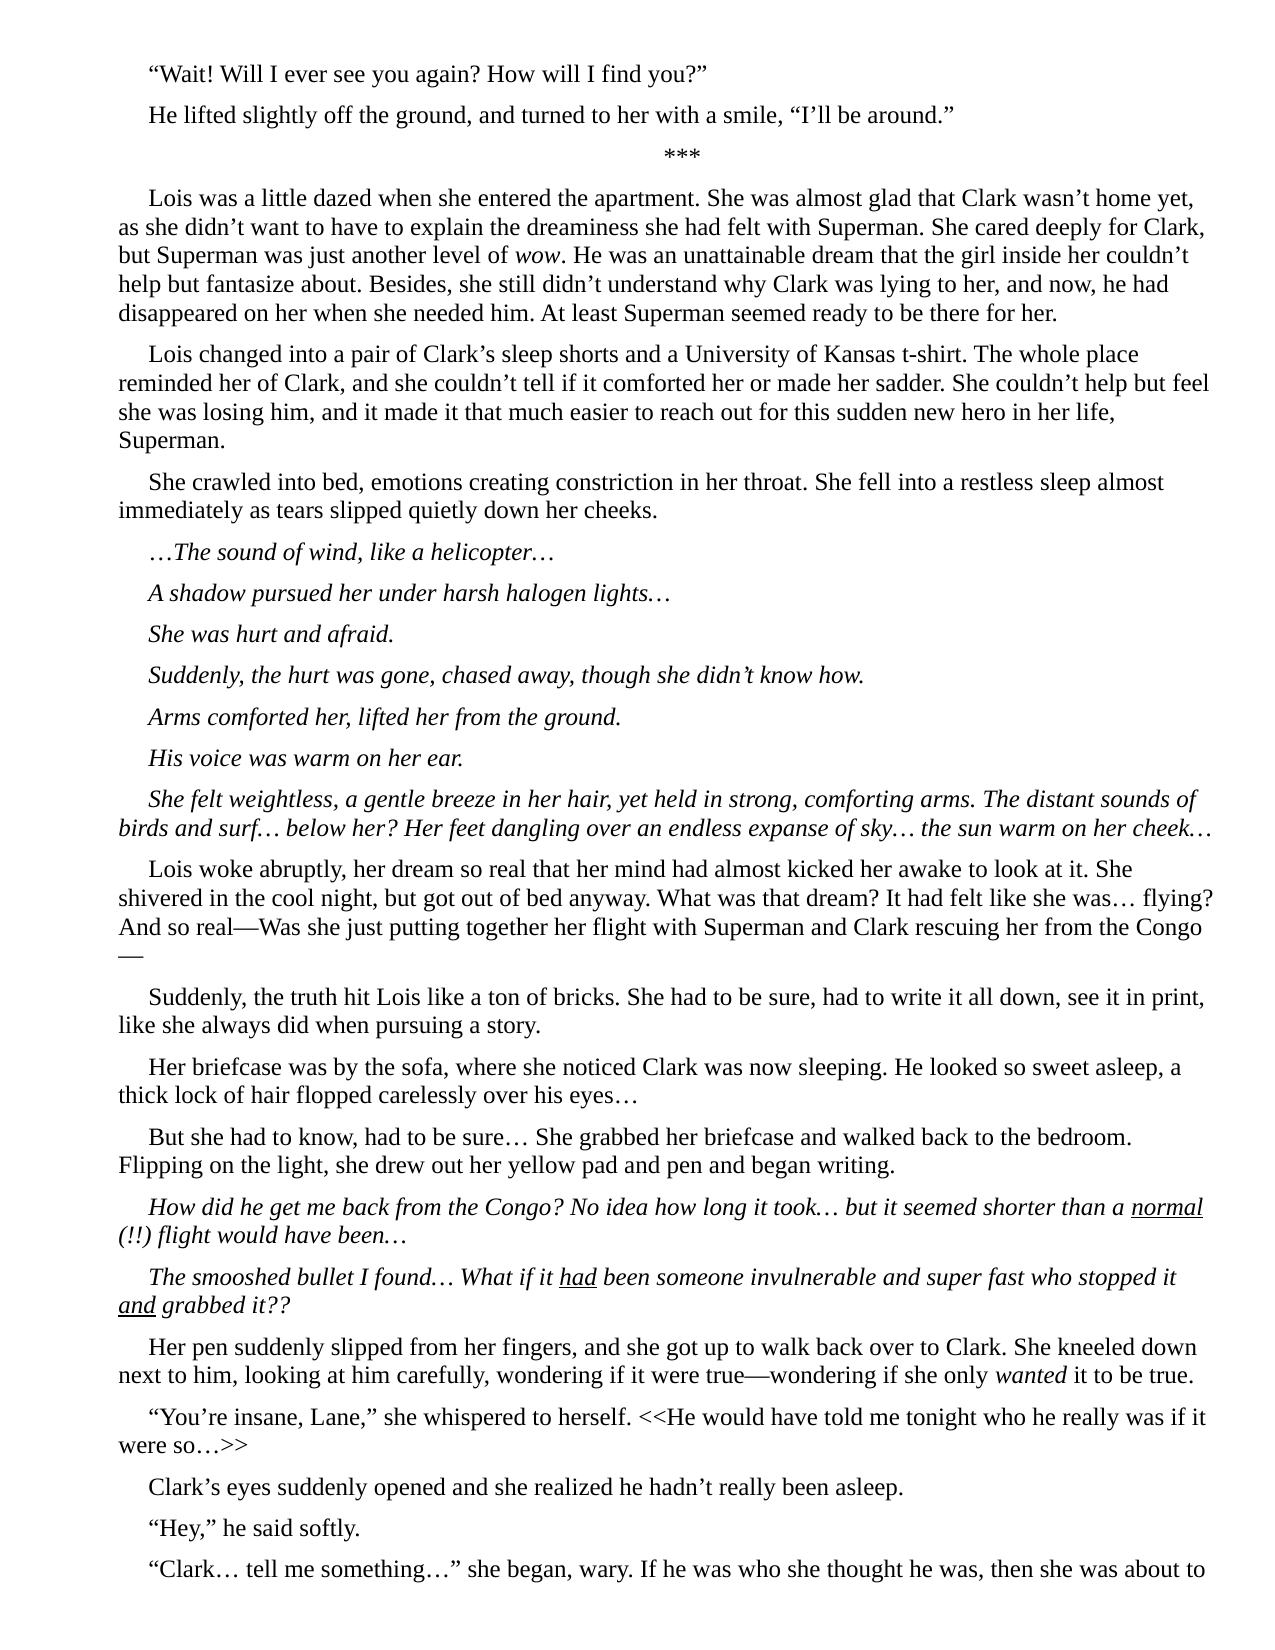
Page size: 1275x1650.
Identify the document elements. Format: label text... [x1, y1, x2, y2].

text …The sound of wind, like a helicopter… [118, 537, 1216, 565]
text Her briefcase was by the sofa, where she noticed Clark was now sleeping. He looked so sweet asleep, a thick lock of hair flopped carelessly over his eyes… [118, 1052, 1216, 1109]
text Suddenly, the truth hit Lois like a ton of bricks. She had to be sure, had to write it all down, see it in print, like she always did when pursuing a story. [118, 982, 1216, 1039]
text The smooshed bullet I found… What if it had been someone invulnerable and super fast who stopped it and grabbed it?? [118, 1262, 1216, 1319]
text *** [118, 142, 1216, 170]
text “Wait! Will I ever see you again? How will I find you?” [118, 59, 1216, 88]
text Her pen suddenly slipped from her fingers, and she got up to walk back over to Clark. She kneeled down next to him, looking at him carefully, wondering if it were true—wondering if she only wanted it to be true. [118, 1332, 1216, 1389]
text Arms comforted her, lifted her from the ground. [118, 702, 1216, 730]
text Lois was a little dazed when she entered the apartment. She was almost glad that Clark wasn’t home yet, as she didn’t want to have to explain the dreaminess she had felt with Superman. She cared deeply for Clark, but Superman was just another level of wow. He was an unattainable dream that the girl inside her couldn’t help but fantasize about. Besides, she still didn’t understand why Clark was lying to her, and now, he had disappeared on her when she needed him. At least Superman seemed ready to be there for her. [118, 183, 1216, 327]
text His voice was warm on her ear. [118, 743, 1216, 772]
text But she had to know, had to be sure… She grabbed her briefcase and walked back to the bedroom. Flipping on the light, she drew out her yellow pad and pen and began writing. [118, 1122, 1216, 1179]
text Clark’s eyes suddenly opened and she realized he hadn’t really been asleep. [118, 1472, 1216, 1500]
text “Hey,” he said softly. [118, 1513, 1216, 1542]
text Lois changed into a pair of Clark’s sleep shorts and a University of Kansas t-shirt. The whole place reminded her of Clark, and she couldn’t tell if it comforted her or made her sadder. She couldn’t help but feel she was losing him, and it made it that much easier to reach out for this sudden new hero in her life, Superman. [118, 339, 1216, 454]
text She was hurt and afraid. [118, 619, 1216, 648]
text How did he get me back from the Congo? No idea how long it took… but it seemed shorter than a normal (!!) flight would have been… [118, 1192, 1216, 1249]
text She crawled into bed, emotions creating constriction in her throat. She fell into a restless sleep almost immediately as tears slipped quietly down her cheeks. [118, 467, 1216, 524]
text Lois woke abruptly, her dream so real that her mind had almost kicked her awake to look at it. She shivered in the cool night, but got out of bed anyway. What was that dream? It had felt like she was… flying? And so real—Was she just putting together her flight with Superman and Clark rescuing her from the Congo— [118, 854, 1216, 969]
text “Clark… tell me something…” she began, wary. If he was who she thought he was, then she was about to [118, 1554, 1216, 1583]
text She felt weightless, a gentle breeze in her hair, yet held in strong, comforting arms. The distant sounds of birds and surf… below her? Her feet dangling over an endless expanse of sky… the sun warm on her cheek… [118, 784, 1216, 842]
text “You’re insane, Lane,” she whispered to herself. <<He would have told me tonight who he really was if it were so…>> [118, 1402, 1216, 1459]
text Suddenly, the hurt was gone, chased away, though she didn’t know how. [118, 660, 1216, 689]
text A shadow pursued her under harsh halogen lights… [118, 578, 1216, 607]
text He lifted slightly off the ground, and turned to her with a smile, “I’ll be around.” [118, 100, 1216, 129]
